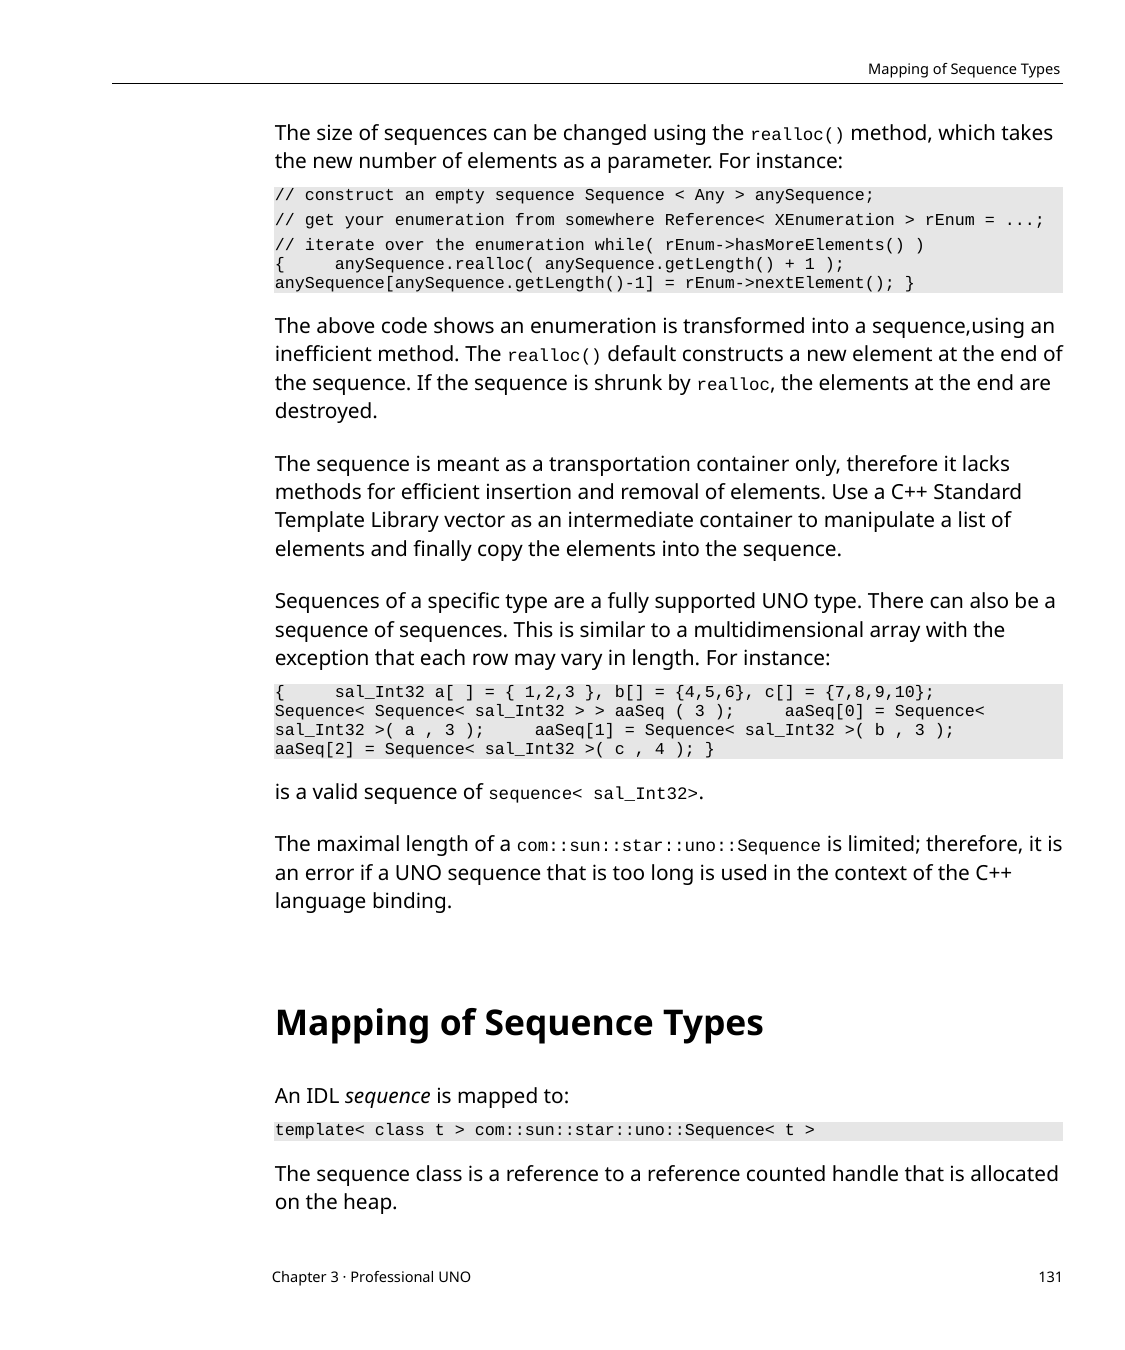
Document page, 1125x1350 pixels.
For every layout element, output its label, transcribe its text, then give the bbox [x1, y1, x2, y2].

text The size of sequences can be changed using the realloc() method, which takes the new number of elements as a parameter. For instance: [274, 118, 1063, 175]
text Sequences of a specific type are a fully supported UNO type. There can also be a sequence of sequences. This is similar to a multidimensional array with the exception that each row may vary in length. For instance: [274, 586, 1063, 672]
text template< class t > com::sun::star::uno::Sequence< t > [274, 1122, 1063, 1141]
text // construct an empty sequence Sequence < Any > anySequence; [274, 187, 1063, 206]
subtitle Mapping of Sequence Types [274, 998, 1063, 1046]
text An IDL sequence is mapped to: [274, 1081, 1063, 1110]
text { sal_Int32 a[ ] = { 1,2,3 }, b[] = {4,5,6}, c[] = {7,8,9,10}; Sequence< Sequence< sal_Int32 > > aaSeq ( 3 ); aaSeq[0] = Sequence< sal_Int32 >( a , 3 ); aaSeq[1] = Sequence< sal_Int32 >( b , 3 ); aaSeq[2] = Sequence< sal_Int32 >( c , 4 ); } [274, 684, 1063, 759]
text is a valid sequence of sequence< sal_Int32>. [274, 777, 1063, 806]
text The sequence is meant as a transportation container only, therefore it lacks methods for efficient insertion and removal of elements. Use a C++ Standard Template Library vector as an intermediate container to manipulate a list of elements and finally copy the elements into the sequence. [274, 449, 1063, 562]
text The above code shows an enumeration is transformed into a sequence,using an inefficient method. The realloc() default constructs a new element at the end of the sequence. If the sequence is shrunk by realloc, the elements at the end are destroyed. [274, 311, 1063, 425]
text The maximal length of a com::sun::star::uno::Sequence is limited; therefore, it is an error if a UNO sequence that is too long is used in the context of the C++ language binding. [274, 829, 1063, 915]
text // get your enumeration from somewhere Reference< XEnumeration > rEnum = ...; [274, 212, 1063, 231]
text // iterate over the enumeration while( rEnum->hasMoreElements() ) { anySequence.realloc( anySequence.getLength() + 1 ); anySequence[anySequence.getLength()-1] = rEnum->nextElement(); } [274, 237, 1063, 293]
text The sequence class is a reference to a reference counted handle that is allocated on the heap. [274, 1159, 1063, 1216]
